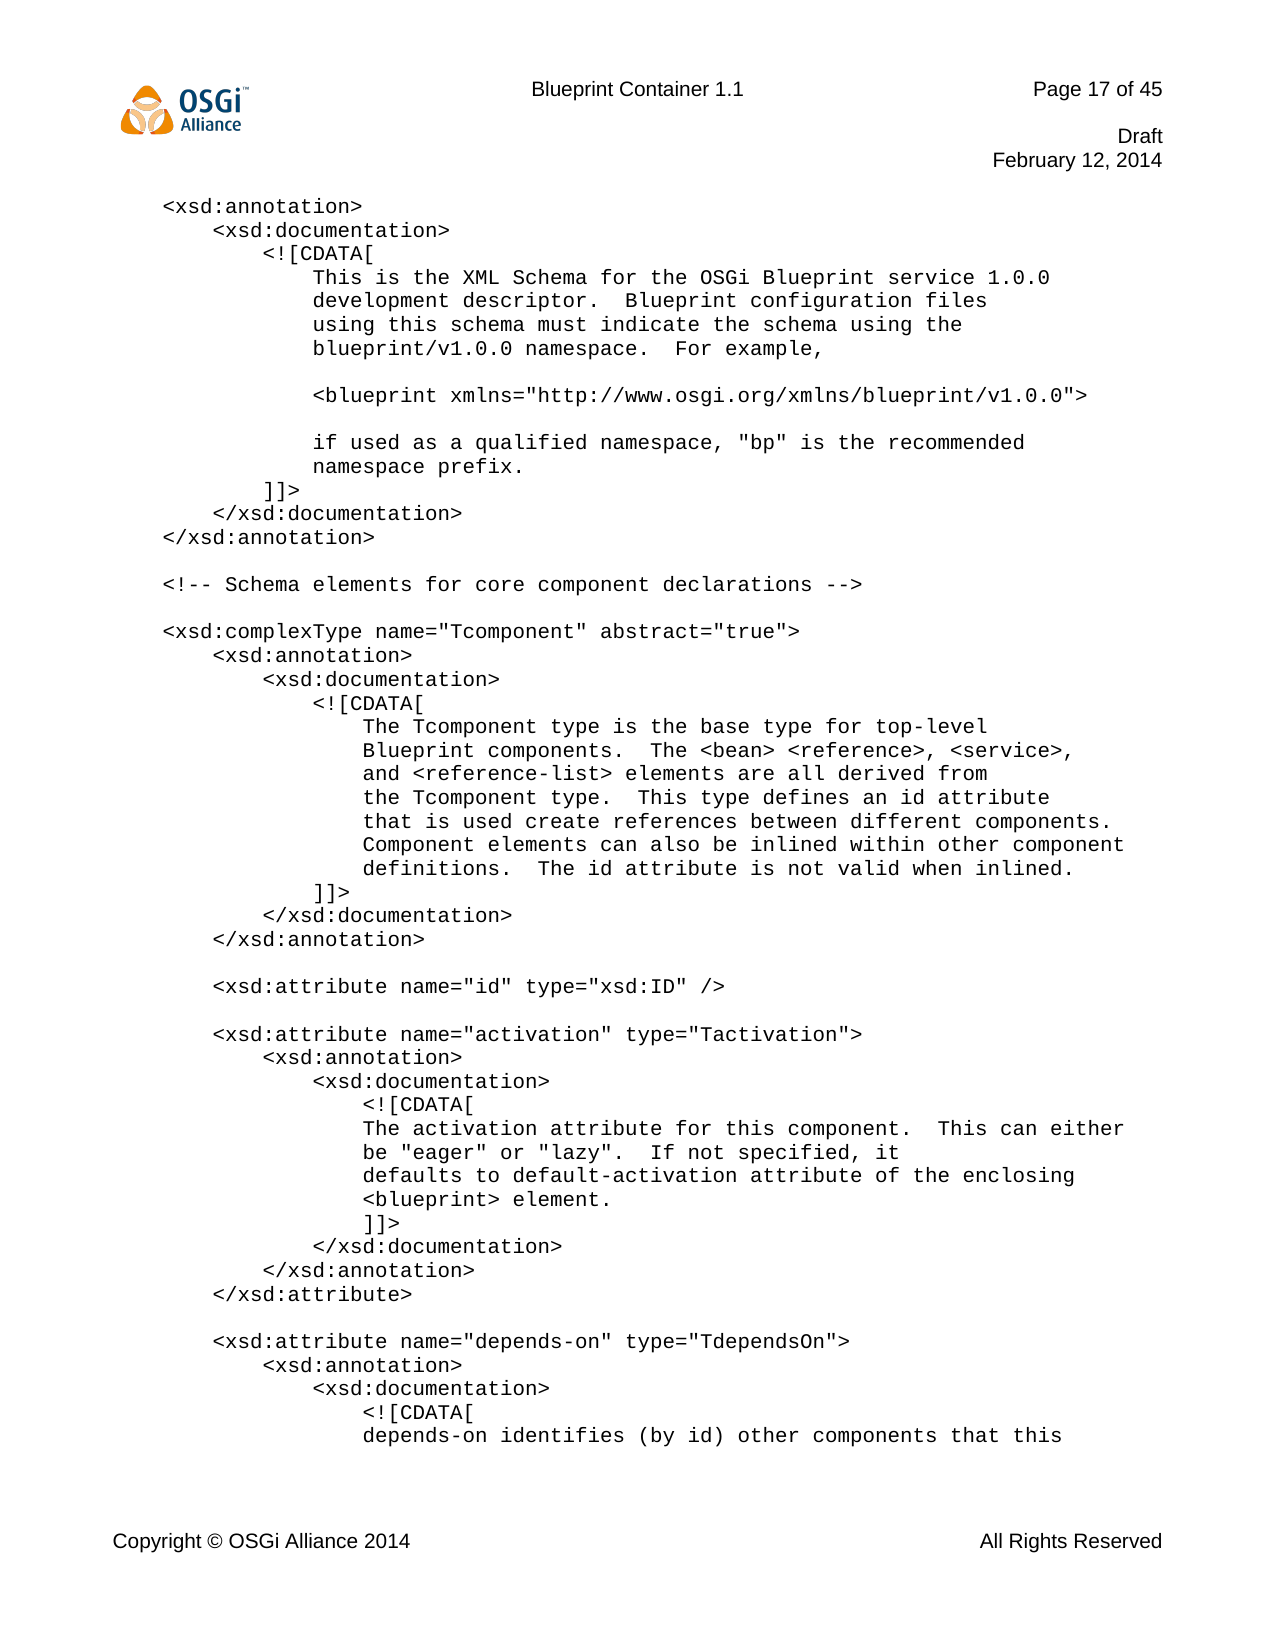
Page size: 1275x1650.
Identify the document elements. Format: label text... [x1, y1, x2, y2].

picture [113, 78, 257, 142]
text <xsd:annotation> <xsd:documentation> <![CDATA[ This is the XML Schema for the OSGi Blueprint service 1.0.0 development descriptor. Blueprint configuration files using this schema must indicate the schema using the blueprint/v1.0.0 namespace. For example, <blueprint xmlns="http://www.osgi.org/xmlns/blueprint/v1.0.0"> if used as a qualified namespace, "bp" is the recommended namespace prefix. ]]> </xsd:documentation> </xsd:annotation> <!-- Schema elements for core component declarations --> <xsd:complexType name="Tcomponent" abstract="true"> <xsd:annotation> <xsd:documentation> <![CDATA[ The Tcomponent type is the base type for top-level Blueprint components. The <bean> <reference>, <service>, and <reference-list> elements are all derived from the Tcomponent type. This type defines an id attribute that is used create references between different components. Component elements can also be inlined within other component definitions. The id attribute is not valid when inlined. ]]> </xsd:documentation> </xsd:annotation> <xsd:attribute name="id" type="xsd:ID" /> <xsd:attribute name="activation" type="Tactivation"> <xsd:annotation> <xsd:documentation> <![CDATA[ The activation attribute for this component. This can either be "eager" or "lazy". If not specified, it defaults to default-activation attribute of the enclosing <blueprint> element. ]]> </xsd:documentation> </xsd:annotation> </xsd:attribute> <xsd:attribute name="depends-on" type="TdependsOn"> <xsd:annotation> <xsd:documentation> <![CDATA[ depends-on identifies (by id) other components that this [112, 172, 1162, 1449]
